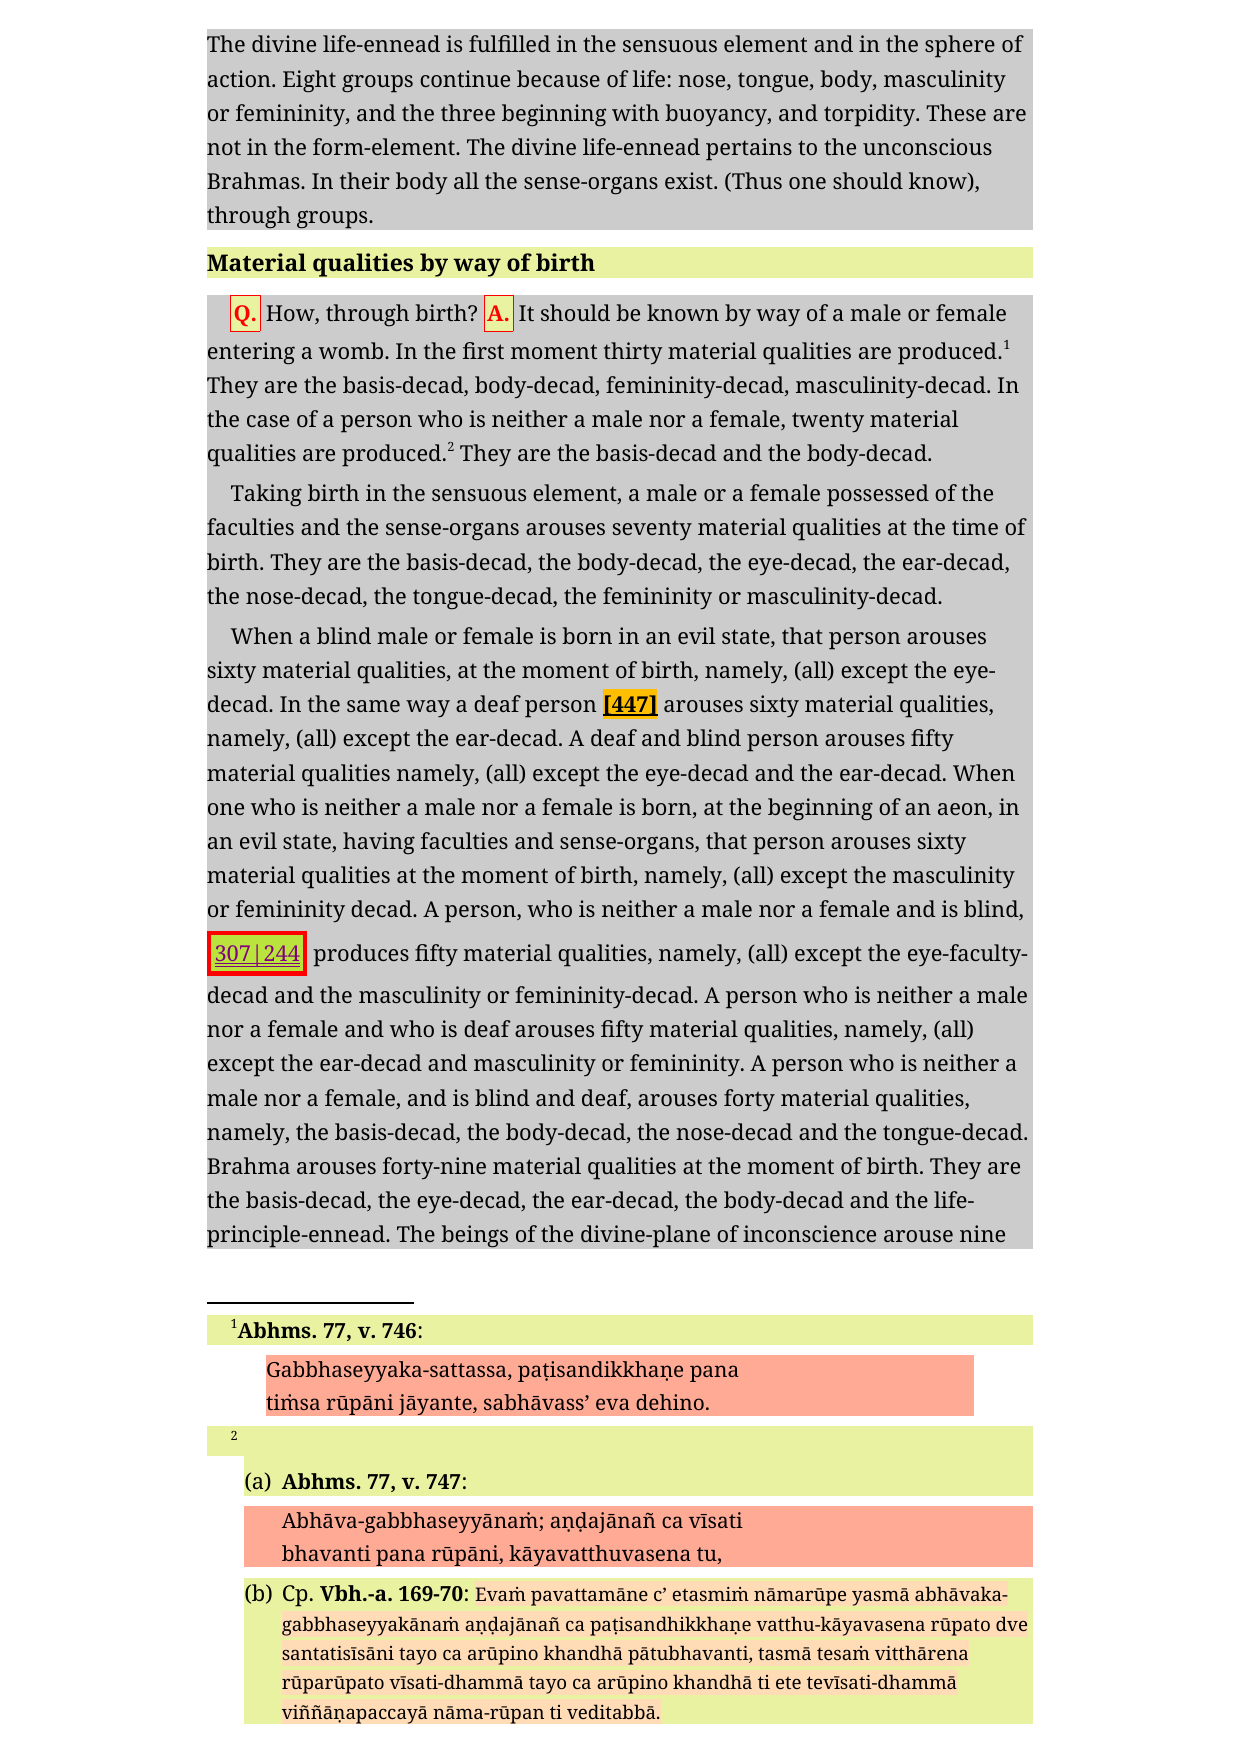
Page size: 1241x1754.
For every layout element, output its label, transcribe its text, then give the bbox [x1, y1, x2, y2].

subtitle Material qualities by way of birth [207, 247, 1033, 278]
text Gabbhaseyyaka-sattassa, paṭisandikkhaṇe pana tiṁsa rūpāni jāyante, sabhāvass’ eva dehino. [266, 1355, 974, 1416]
text Taking birth in the sensuous element, a male or a female possessed of the faculties and the sense-organs arouses seventy material qualities at the time of birth. They are the basis-decad, the body-decad, the eye-decad, the ear-decad, the nose-decad, the tongue-decad, the femininity or masculinity-decad. [207, 478, 1033, 611]
text Abhms. 77, v. 746: [207, 1315, 1033, 1345]
list Abhāva-gabbhaseyyānaṁ; aṇḍajānañ ca vīsati bhavanti pana rūpāni, kāyavatthuvasena tu, [244, 1506, 1033, 1567]
text Q. How, through birth? A. It should be known by way of a male or female entering a womb. In the first moment thirty material qualities are produced. They are the basis-decad, body-decad, femininity-decad, masculinity-decad. In the case of a person who is neither a male nor a female, twenty material qualities are produced. They are the basis-decad and the body-decad. [207, 295, 1033, 468]
text The divine life-ennead is fulfilled in the sensuous element and in the sphere of action. Eight groups continue because of life: nose, tongue, body, masculinity or femininity, and the three beginning with buoyancy, and torpidity. These are not in the form-element. The divine life-ennead pertains to the unconscious Brahmas. In their body all the sense-organs exist. (Thus one should know), through groups. [207, 29, 1033, 230]
list Abhms. 77, v. 747: [244, 1466, 1033, 1496]
text When a blind male or female is born in an evil state, that person arouses sixty material qualities, at the moment of birth, namely, (all) except the eye-decad. In the same way a deaf person [447] arouses sixty material qualities, namely, (all) except the ear-decad. A deaf and blind person arouses fifty material qualities namely, (all) except the eye-decad and the ear-decad. When one who is neither a male nor a female is born, at the beginning of an aeon, in an evil state, having faculties and sense-organs, that person arouses sixty material qualities at the moment of birth, namely, (all) except the masculinity or femininity decad. A person, who is neither a male nor a female and is blind, 307|244 produces fifty material qualities, namely, (all) except the eye-faculty-decad and the masculinity or femininity-decad. A person who is neither a male nor a female and who is deaf arouses fifty material qualities, namely, (all) except the ear-decad and masculinity or femininity. A person who is neither a male nor a female, and is blind and deaf, arouses forty material qualities, namely, the basis-decad, the body-decad, the nose-decad and the tongue-decad. Brahma arouses forty-nine material qualities at the moment of birth. They are the basis-decad, the eye-decad, the ear-decad, the body-decad and the life-principle-ennead. The beings of the divine-plane of inconscience arouse nine [207, 621, 1033, 1249]
list Cp. Vbh.-a. 169-70: Evaṁ pavattamāne c’ etasmiṁ nāmarūpe yasmā abhāvaka- gabbhaseyyakānaṁ aṇḍajānañ ca paṭisandhikkhaṇe vatthu-kāyavasena rūpato dve santatisīsāni tayo ca arūpino khandhā pātubhavanti, tasmā tesaṁ vitthārena rūparūpato vīsati-dhammā tayo ca arūpino khandhā ti ete tevīsati-dhammā viññāṇapaccayā nāma-rūpan ti veditabbā. [244, 1578, 1033, 1724]
